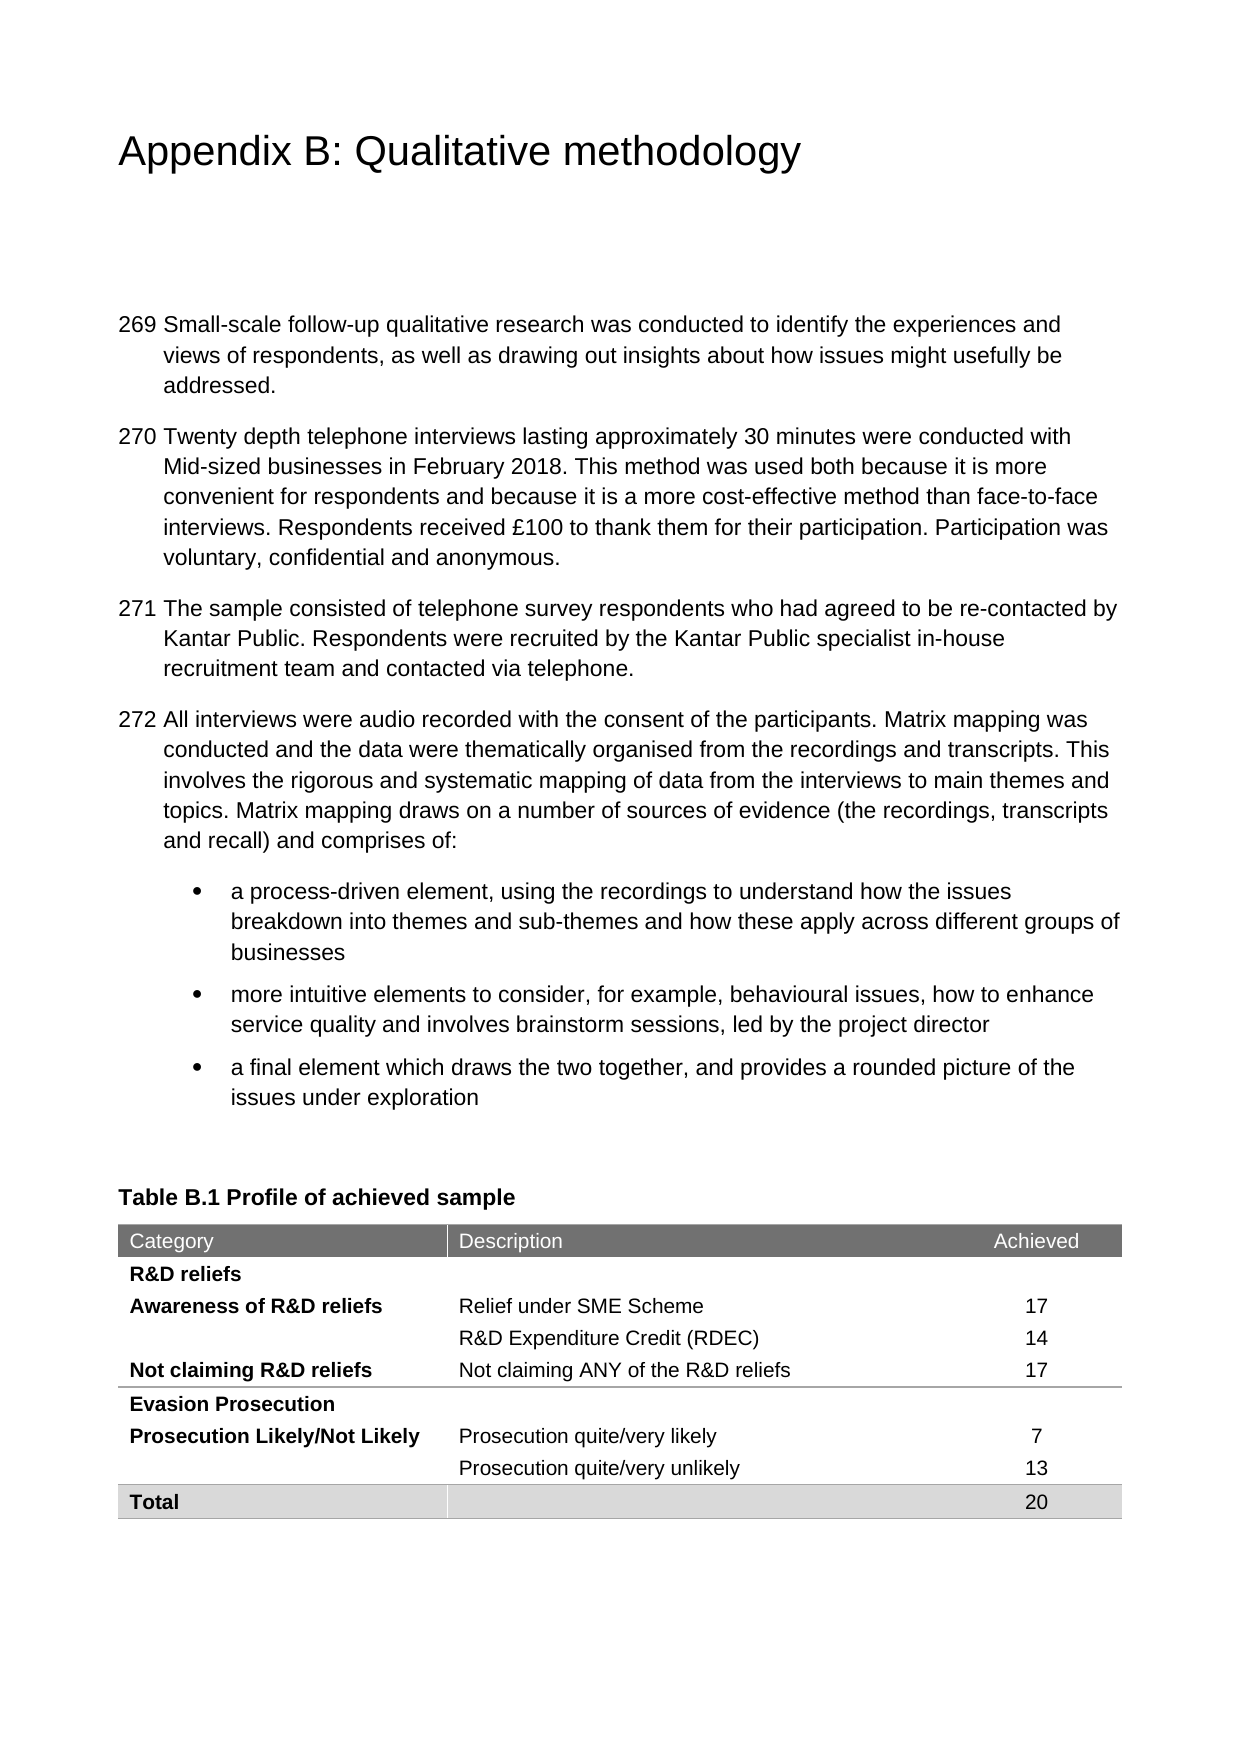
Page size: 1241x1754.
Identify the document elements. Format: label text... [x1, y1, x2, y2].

subtitle Table B.1 Profile of achieved sample [118, 1182, 1122, 1211]
table_cell Evasion Prosecution [118, 1388, 447, 1420]
table_header Description [448, 1225, 951, 1257]
table_cell Prosecution Likely/Not Likely [118, 1420, 447, 1452]
table_cell 17 [951, 1354, 1122, 1386]
table_cell [951, 1388, 1122, 1420]
list a process-driven element, using the recordings to understand how the issues breakdown into themes and sub-themes and how these apply across different groups of businesses [193, 878, 1122, 965]
subtitle Appendix B: Qualitative methodology [118, 126, 1122, 174]
table_cell 14 [951, 1322, 1122, 1354]
table_cell 13 [951, 1452, 1122, 1484]
subtitle The sample consisted of telephone survey respondents who had agreed to be re-contacted by Kantar Public. Respondents were recruited by the Kantar Public specialist in-house recruitment team and contacted via telephone. [118, 595, 1122, 682]
table_cell Prosecution quite/very unlikely [448, 1452, 951, 1484]
table_cell 7 [951, 1420, 1122, 1452]
list more intuitive elements to consider, for example, behavioural issues, how to enhance service quality and involves brainstorm sessions, led by the project director [193, 981, 1122, 1038]
table_header Category [118, 1225, 447, 1257]
table_cell Total [118, 1485, 447, 1518]
table_cell [118, 1322, 447, 1354]
table_cell [118, 1452, 447, 1484]
table_cell Not claiming R&D reliefs [118, 1354, 447, 1386]
table_cell 20 [951, 1485, 1122, 1518]
table_cell [951, 1257, 1122, 1289]
table_cell 17 [951, 1290, 1122, 1322]
table_cell Relief under SME Scheme [448, 1290, 951, 1322]
table_cell R&D reliefs [118, 1257, 447, 1289]
subtitle Twenty depth telephone interviews lasting approximately 30 minutes were conducted with Mid-sized businesses in February 2018. This method was used both because it is more convenient for respondents and because it is a more cost-effective method than face-to-face interviews. Respondents received £100 to thank them for their participation. Participation was voluntary, confidential and anonymous. [118, 423, 1122, 570]
table_cell Prosecution quite/very likely [448, 1420, 951, 1452]
subtitle Small-scale follow-up qualitative research was conducted to identify the experiences and views of respondents, as well as drawing out insights about how issues might usefully be addressed. [118, 311, 1122, 398]
table_cell [448, 1257, 951, 1289]
subtitle All interviews were audio recorded with the consent of the participants. Matrix mapping was conducted and the data were thematically organised from the recordings and transcripts. This involves the rigorous and systematic mapping of data from the interviews to main themes and topics. Matrix mapping draws on a number of sources of evidence (the recordings, transcripts and recall) and comprises of: [118, 706, 1122, 853]
table_cell [448, 1388, 951, 1420]
table_header Achieved [951, 1225, 1122, 1257]
table_cell Not claiming ANY of the R&D reliefs [448, 1354, 951, 1386]
table_cell [448, 1485, 951, 1518]
table_cell Awareness of R&D reliefs [118, 1290, 447, 1322]
table_cell R&D Expenditure Credit (RDEC) [448, 1322, 951, 1354]
list a final element which draws the two together, and provides a rounded picture of the issues under exploration [193, 1054, 1122, 1111]
